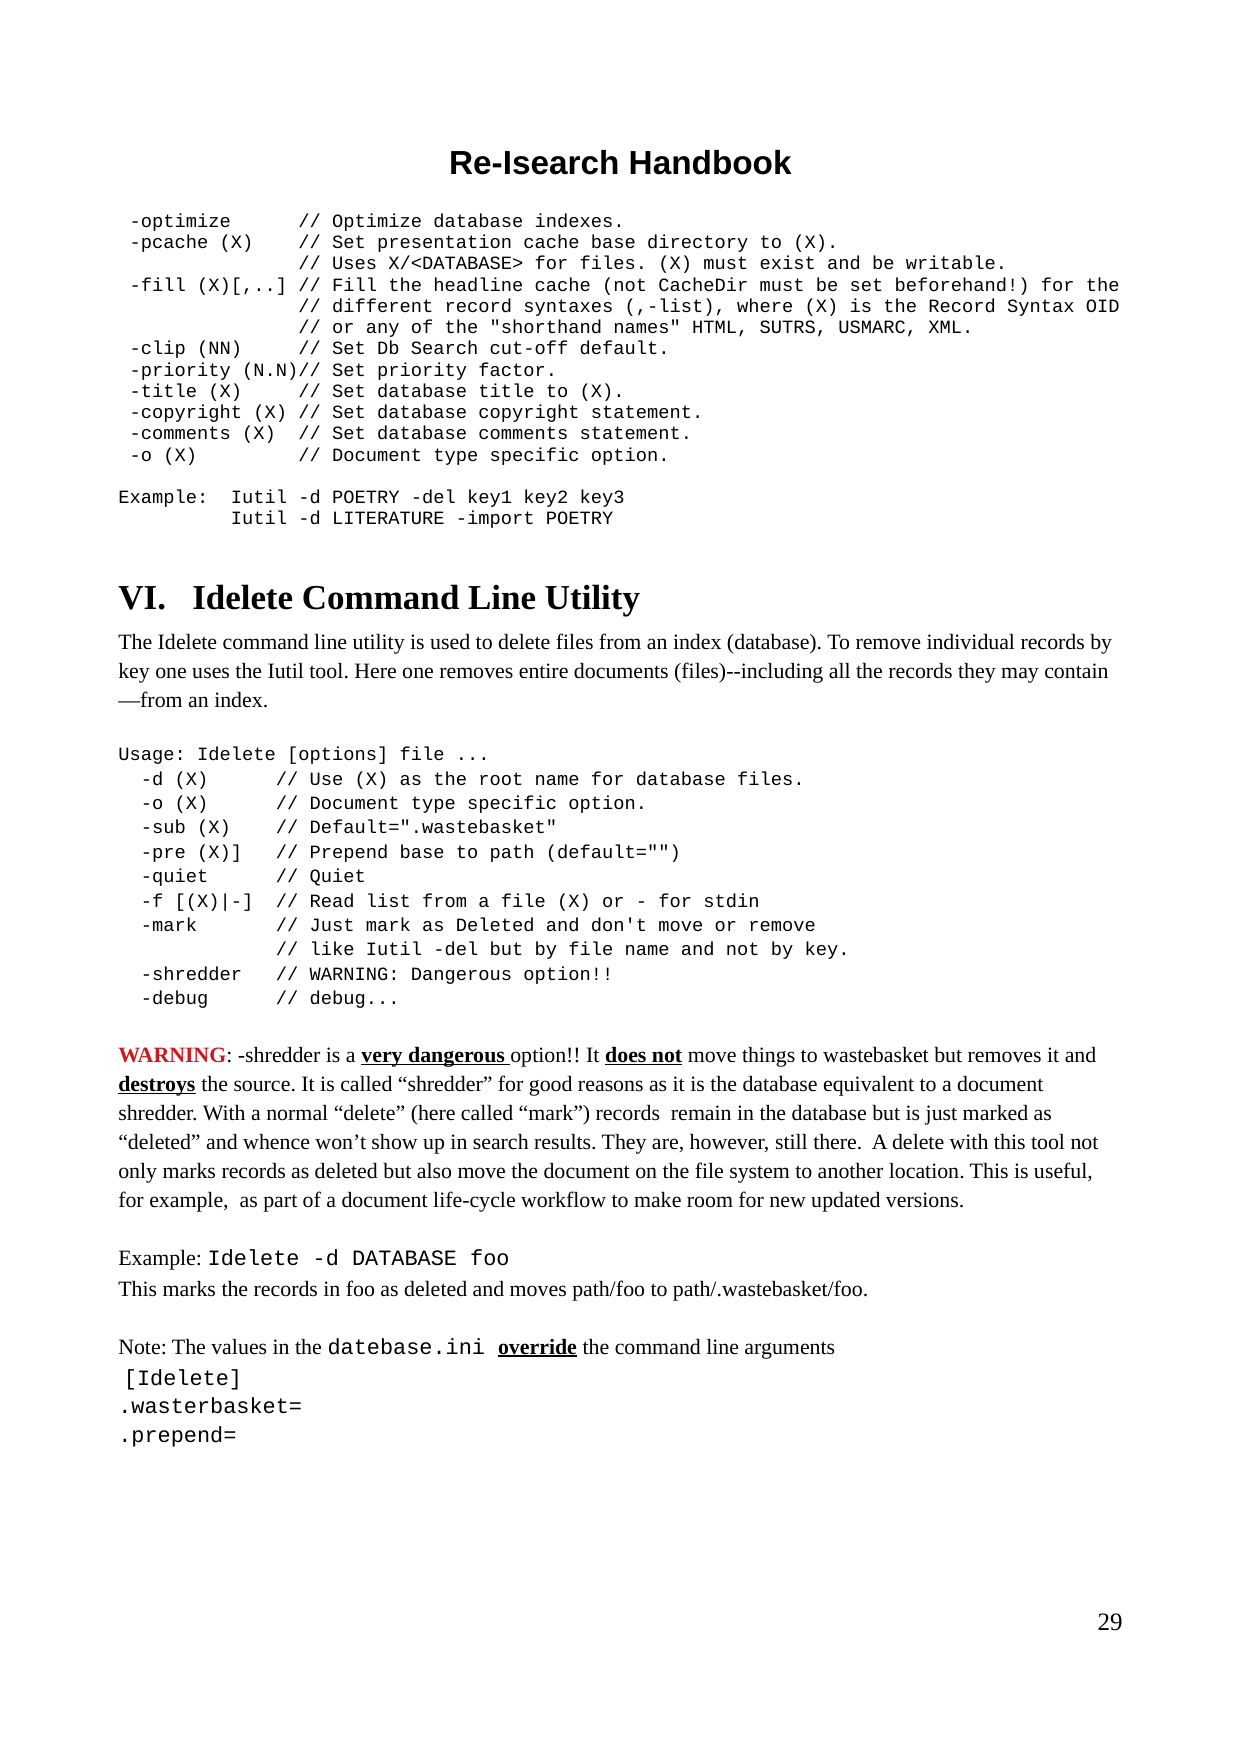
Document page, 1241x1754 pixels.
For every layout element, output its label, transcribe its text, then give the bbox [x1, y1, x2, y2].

text Iutil -d LITERATURE -import POETRY [118, 509, 1122, 530]
text The Idelete command line utility is used to delete files from an index (database). To remove individual records by key one uses the Iutil tool. Here one removes entire documents (files)--including all the records they may contain—from an index. [118, 629, 1122, 712]
text -o (X) // Document type specific option. [118, 794, 1122, 815]
text -fill (X)[,..] // Fill the headline cache (not CacheDir must be set beforehand!) for the [118, 275, 1122, 297]
text // Uses X/<DATABASE> for files. (X) must exist and be writable. [118, 254, 1122, 275]
text // or any of the "shorthand names" HTML, SUTRS, USMARC, XML. [118, 318, 1122, 339]
text -shredder // WARNING: Dangerous option!! [118, 964, 1122, 986]
text .prepend= [118, 1424, 1122, 1449]
text -optimize // Optimize database indexes. [118, 212, 1122, 233]
text -d (X) // Use (X) as the root name for database files. [118, 769, 1122, 791]
text -clip (NN) // Set Db Search cut-off default. [118, 339, 1122, 360]
text WARNING: -shredder is a very dangerous option!! It does not move things to wastebasket but removes it and destroys the source. It is called “shredder” for good reasons as it is the database equivalent to a document shredder. With a normal “delete” (here called “mark”) records remain in the database but is just marked as “deleted” and whence won’t show up in search results. They are, however, still there. A delete with this tool not only marks records as deleted but also move the document on the file system to another location. This is useful, for example, as part of a document life-cycle workflow to make room for new updated versions. [118, 1042, 1122, 1212]
text // like Iutil -del but by file name and not by key. [118, 940, 1122, 961]
text -pre (X)] // Prepend base to path (default="") [118, 843, 1122, 864]
text Example: Iutil -d POETRY -del key1 key2 key3 [118, 488, 1122, 509]
text -priority (N.N)// Set priority factor. [118, 360, 1122, 382]
text -quiet // Quiet [118, 867, 1122, 888]
text -mark // Just mark as Deleted and don't move or remove [118, 916, 1122, 937]
text -pcache (X) // Set presentation cache base directory to (X). [118, 233, 1122, 254]
text -o (X) // Document type specific option. [118, 445, 1122, 467]
text [Idelete] [118, 1365, 1122, 1392]
text -title (X) // Set database title to (X). [118, 382, 1122, 403]
text -sub (X) // Default=".wastebasket" [118, 818, 1122, 839]
text -comments (X) // Set database comments statement. [118, 424, 1122, 445]
text This marks the records in foo as deleted and moves path/foo to path/.wastebasket/foo. [118, 1276, 1122, 1301]
text -debug // debug... [118, 989, 1122, 1010]
text .wasterbasket= [118, 1396, 1122, 1420]
text Usage: Idelete [options] file ... [118, 745, 1122, 766]
text Example: Idelete -d DATABASE foo [118, 1245, 1122, 1272]
text Note: The values in the datebase.ini override the command line arguments [118, 1334, 1122, 1361]
text // different record syntaxes (,-list), where (X) is the Record Syntax OID [118, 297, 1122, 318]
text -f [(X)|-] // Read list from a file (X) or - for stdin [118, 891, 1122, 913]
text -copyright (X) // Set database copyright statement. [118, 403, 1122, 424]
subtitle Idelete Command Line Utility [118, 577, 1122, 617]
